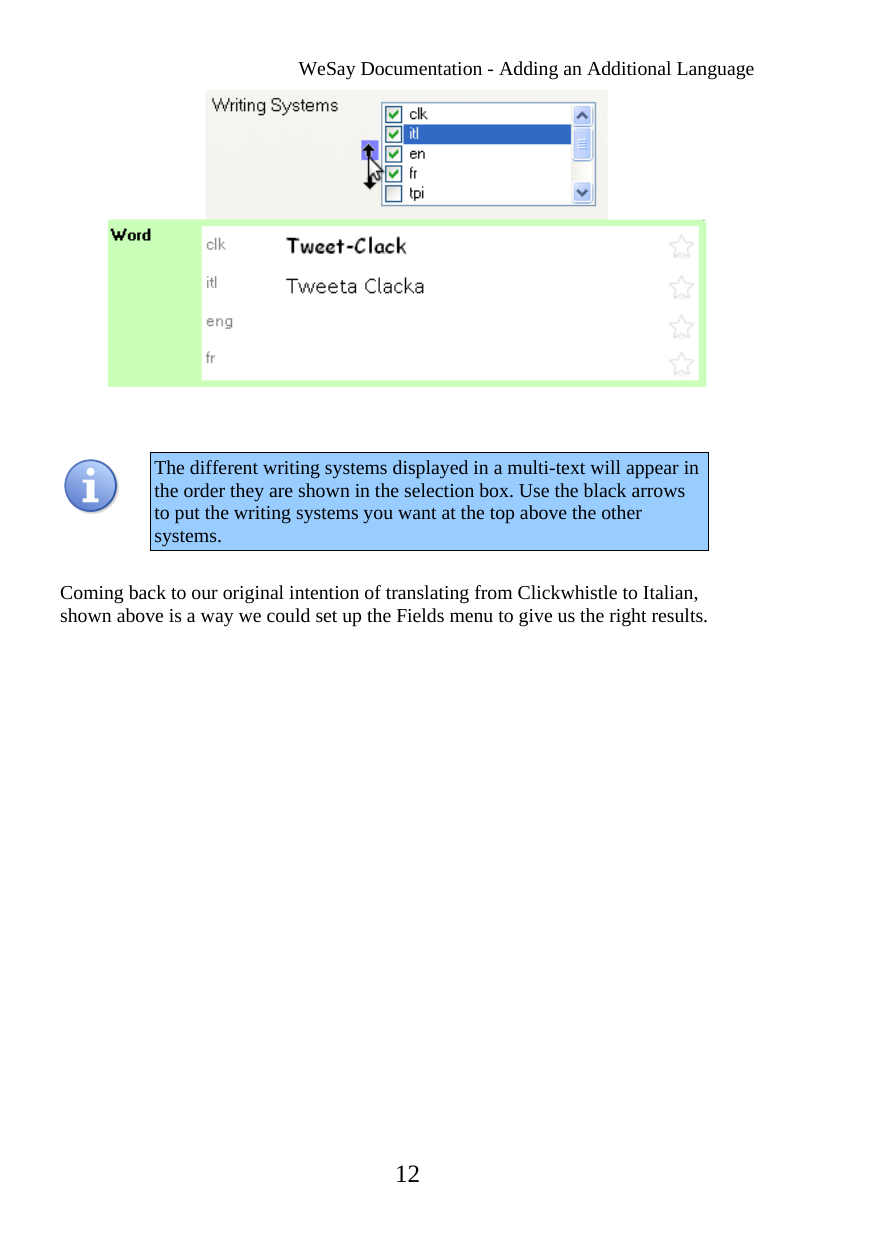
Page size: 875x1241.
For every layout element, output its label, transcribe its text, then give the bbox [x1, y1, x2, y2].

text The different writing systems displayed in a multi-text will appear in the order they are shown in the selection box. Use the black arrows to put the writing systems you want at the top above the other systems. [151, 453, 708, 550]
text Coming back to our original intention of translating from Clickwhistle to Italian, shown above is a way we could set up the Fields menu to give us the right results. [60, 581, 754, 627]
picture [60, 455, 121, 516]
picture [107, 90, 707, 387]
